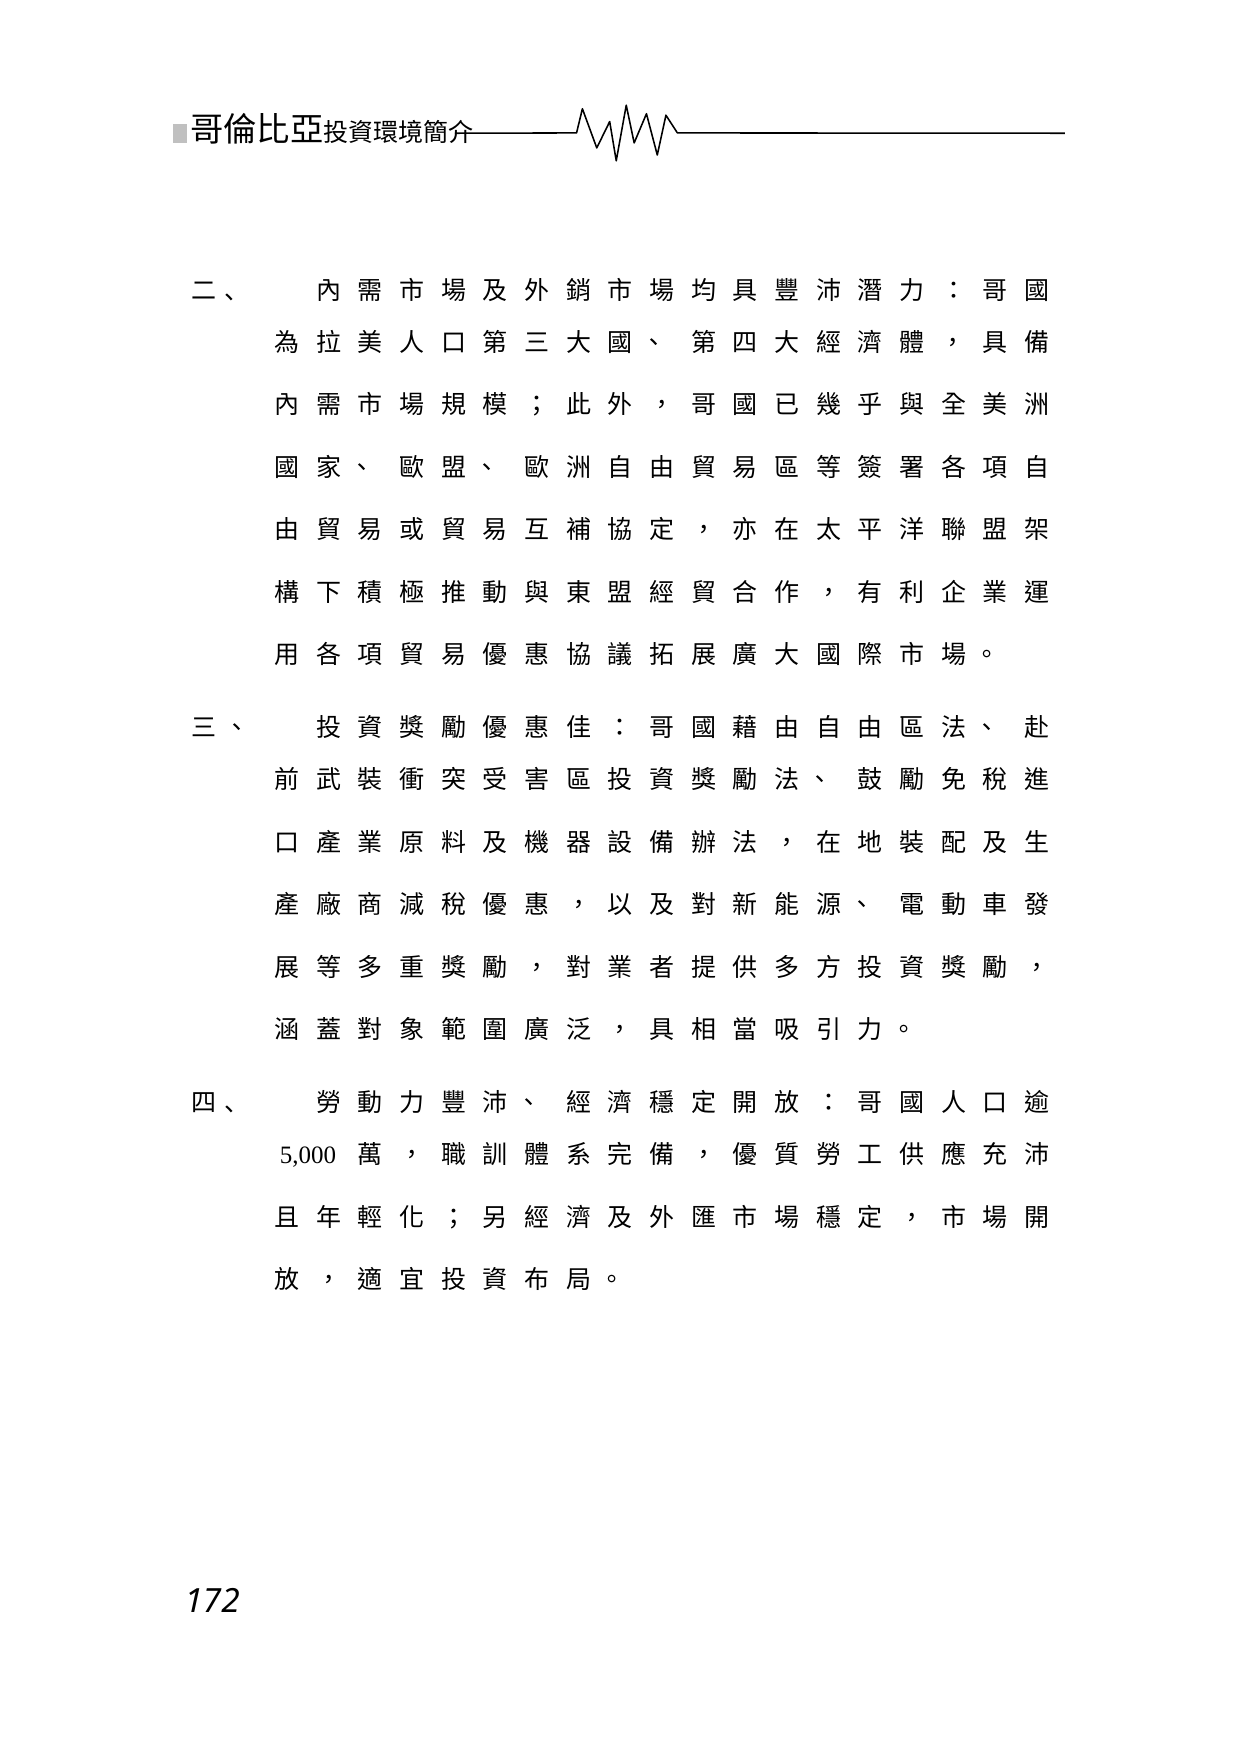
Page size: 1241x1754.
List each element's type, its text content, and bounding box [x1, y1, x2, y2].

list 勞動力豐沛、經濟穩定開放：哥國人口逾5,000萬，職訓體系完備，優質勞工供應充沛且年輕化；另經濟及外匯市場穩定，市場開放，適宜投資布局。 [183, 1049, 1058, 1299]
list 投資獎勵優惠佳：哥國藉由自由區法、赴前武裝衝突受害區投資獎勵法、鼓勵免稅進口產業原料及機器設備辦法，在地裝配及生產廠商減稅優惠，以及對新能源、電動車發展等多重獎勵，對業者提供多方投資獎勵，涵蓋對象範圍廣泛，具相當吸引力。 [183, 674, 1058, 1049]
list 內需市場及外銷市場均具豐沛潛力：哥國為拉美人口第三大國、第四大經濟體，具備內需市場規模；此外，哥國已幾乎與全美洲國家、歐盟、歐洲自由貿易區等簽署各項自由貿易或貿易互補協定，亦在太平洋聯盟架構下積極推動與東盟經貿合作，有利企業運用各項貿易優惠協議拓展廣大國際市場。 [183, 236, 1058, 674]
